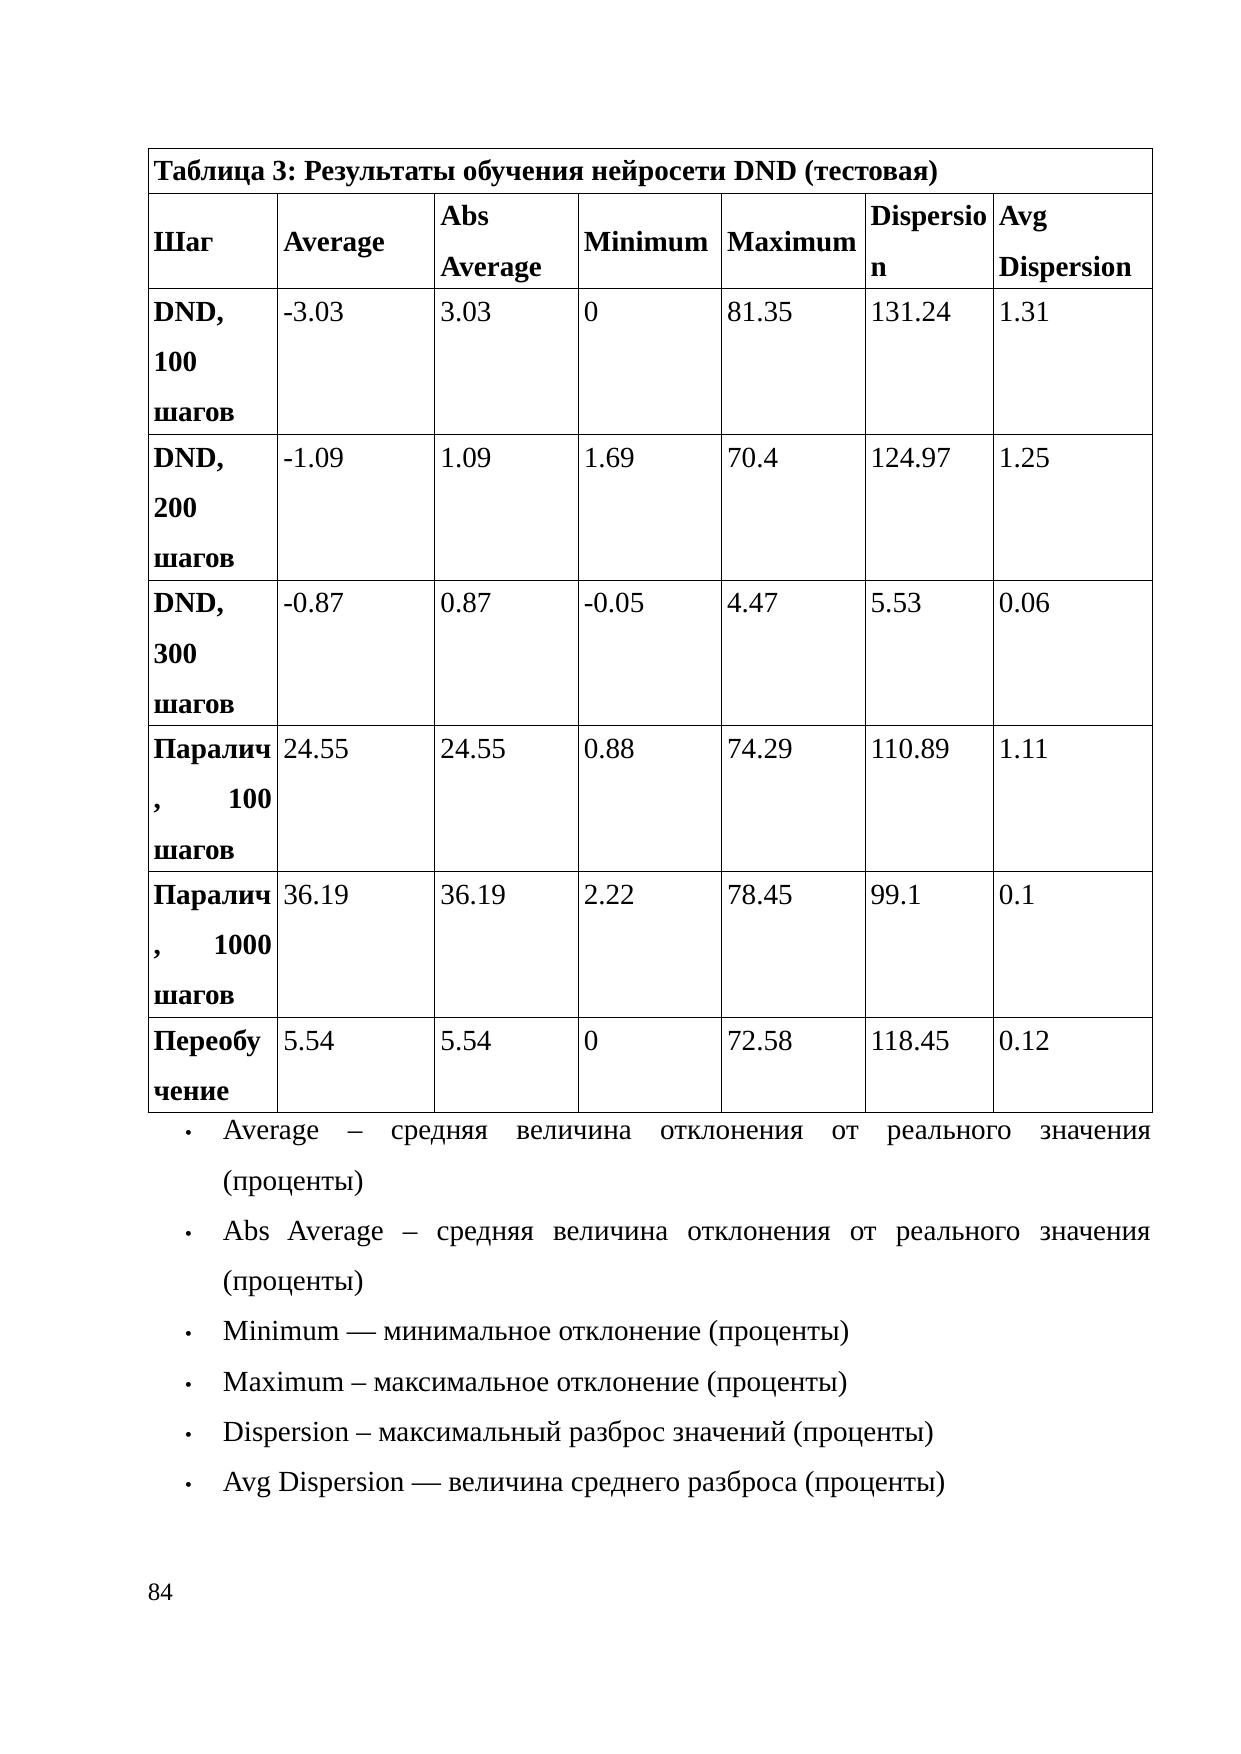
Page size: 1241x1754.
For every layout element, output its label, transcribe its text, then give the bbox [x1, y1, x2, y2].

table_cell -1,09 [278, 435, 434, 579]
list Average – средняя величина отклонения от реального значения (проценты) [185, 1113, 1152, 1196]
table_cell 1,25 [994, 435, 1152, 579]
table_cell 1,11 [994, 726, 1152, 871]
table_header Таблица 3: Результаты обучения нейросети DND (тестовая) [149, 149, 1152, 193]
table_cell Abs Average [435, 194, 578, 288]
table_cell Переобучение [149, 1018, 277, 1112]
table_cell 2,22 [579, 872, 721, 1017]
table_cell 36,19 [435, 872, 578, 1017]
table_cell DND, 100 шагов [149, 289, 277, 434]
list Dispersion – максимальный разброс значений (проценты) [185, 1414, 1152, 1448]
table_cell -3,03 [278, 289, 434, 434]
table_cell 0,1 [994, 872, 1152, 1017]
table_cell Dispersion [866, 194, 993, 288]
table_cell Паралич, 100 шагов [149, 726, 277, 871]
table_cell 5,54 [435, 1018, 578, 1112]
list Avg Dispersion — величина среднего разброса (проценты) [185, 1464, 1152, 1498]
table_cell 124,97 [866, 435, 993, 579]
table_cell 118,45 [866, 1018, 993, 1112]
table_cell 81,35 [722, 289, 865, 434]
table_cell 110,89 [866, 726, 993, 871]
table_cell -0,05 [579, 581, 721, 725]
table_cell 0 [579, 289, 721, 434]
table_cell -0,87 [278, 581, 434, 725]
table_cell 0,06 [994, 581, 1152, 725]
table_cell 0 [579, 1018, 721, 1112]
table_cell Шаг [149, 194, 277, 288]
table_cell DND, 200 шагов [149, 435, 277, 579]
table_cell 72,58 [722, 1018, 865, 1112]
table_cell 0,12 [994, 1018, 1152, 1112]
table_cell 0,88 [579, 726, 721, 871]
table_cell 1,69 [579, 435, 721, 579]
table_cell 74,29 [722, 726, 865, 871]
table_cell 1,31 [994, 289, 1152, 434]
table_cell 0,87 [435, 581, 578, 725]
table_cell 1,09 [435, 435, 578, 579]
table_cell Паралич, 1000 шагов [149, 872, 277, 1017]
table_cell 36,19 [278, 872, 434, 1017]
list Abs Average – средняя величина отклонения от реального значения (проценты) [185, 1213, 1152, 1297]
table_cell 3,03 [435, 289, 578, 434]
table_cell 99,1 [866, 872, 993, 1017]
table_cell 4,47 [722, 581, 865, 725]
list Maximum – максимальное отклонение (проценты) [185, 1364, 1152, 1397]
table_cell 24,55 [435, 726, 578, 871]
table_cell 5,54 [278, 1018, 434, 1112]
table_cell 131,24 [866, 289, 993, 434]
list Minimum — минимальное отклонение (проценты) [185, 1313, 1152, 1347]
table_cell 78,45 [722, 872, 865, 1017]
table_cell Average [278, 194, 434, 288]
table_cell 24,55 [278, 726, 434, 871]
table_cell 5,53 [866, 581, 993, 725]
table_cell Avg Dispersion [994, 194, 1152, 288]
table_cell DND, 300 шагов [149, 581, 277, 725]
table_cell Minimum [579, 194, 721, 288]
table_cell Maximum [722, 194, 865, 288]
table_cell 70,4 [722, 435, 865, 579]
